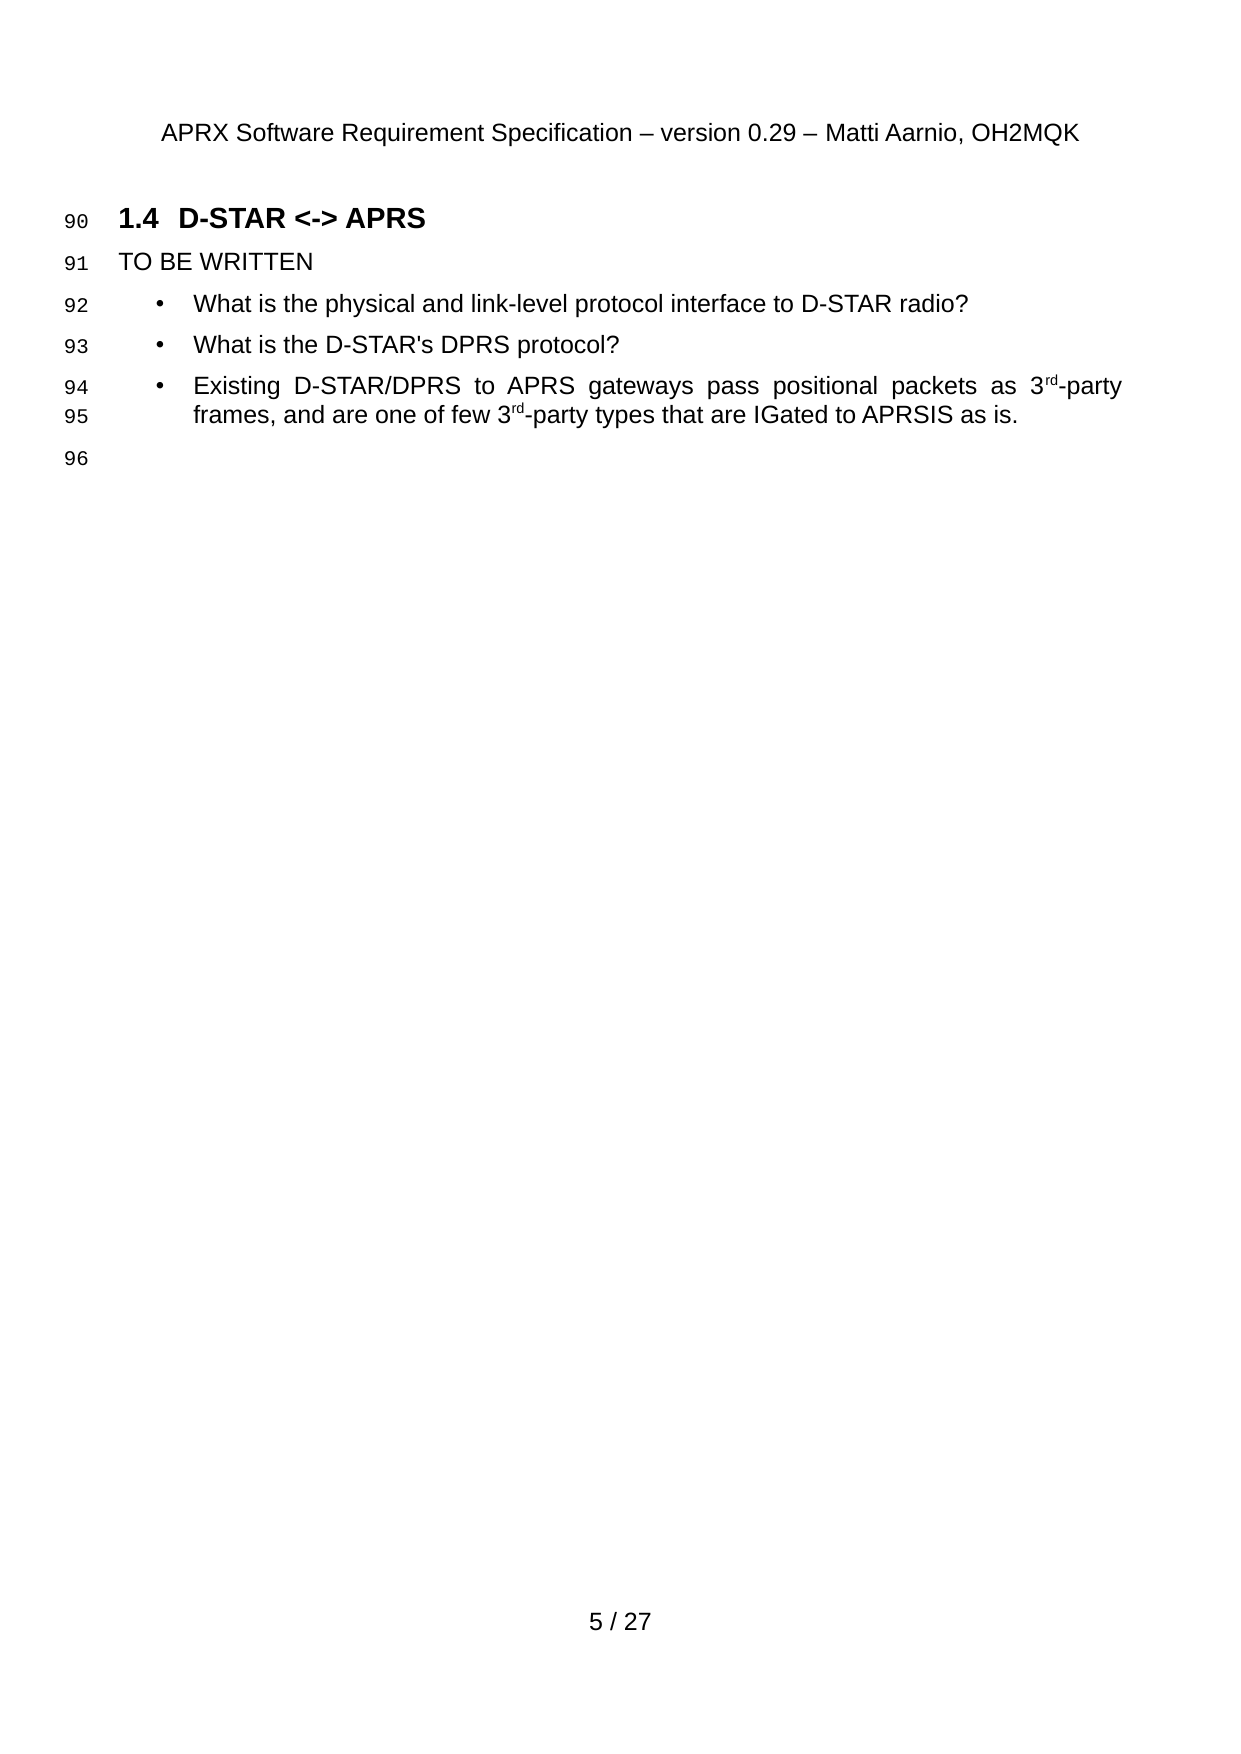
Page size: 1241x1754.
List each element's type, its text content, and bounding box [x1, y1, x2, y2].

list What is the D-STAR's DPRS protocol? [156, 330, 1122, 359]
subtitle D-STAR <-> APRS [118, 201, 1122, 235]
text TO BE WRITTEN [118, 247, 1122, 276]
list Existing D-STAR/DPRS to APRS gateways pass positional packets as 3rd-party frames, and are one of few 3rd-party types that are IGated to APRSIS as is. [156, 371, 1122, 429]
list What is the physical and link-level protocol interface to D-STAR radio? [156, 289, 1122, 317]
